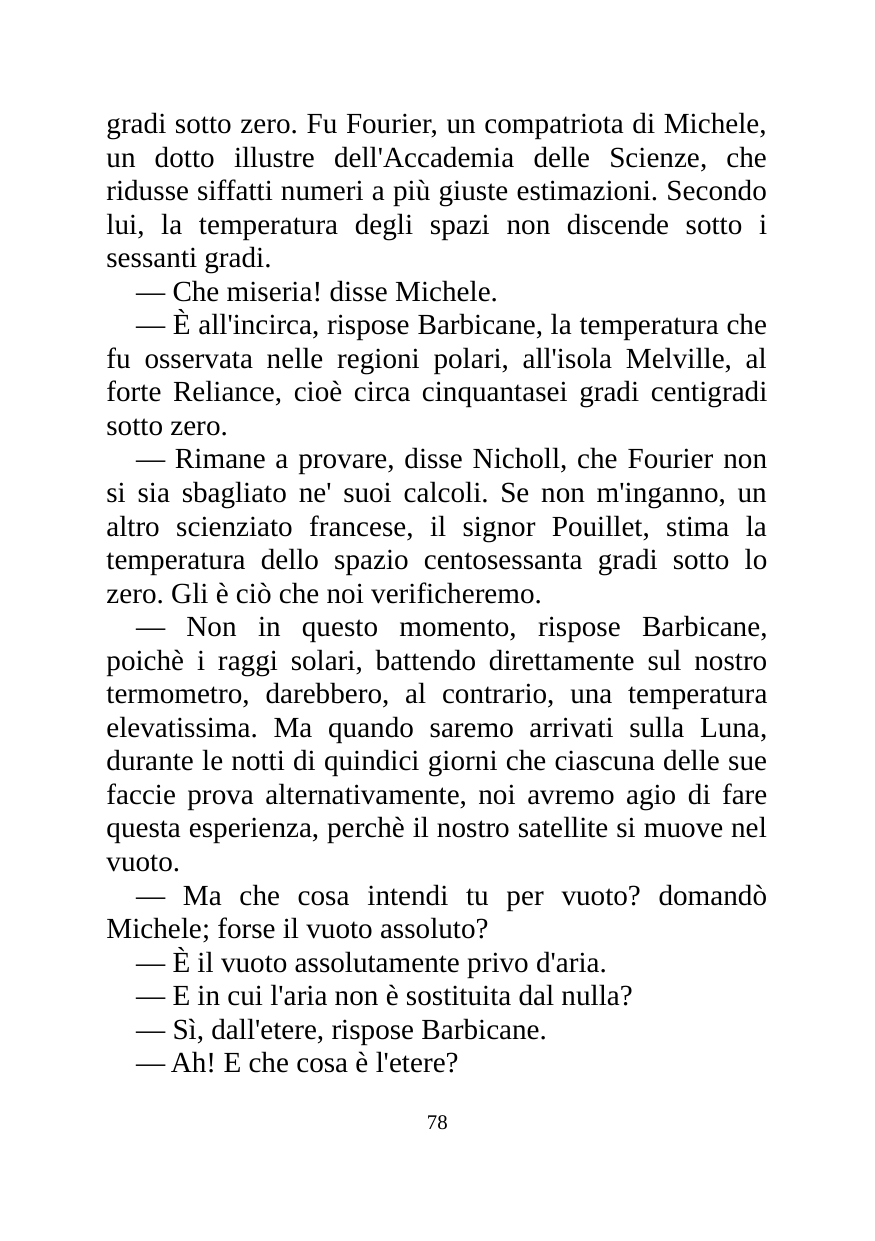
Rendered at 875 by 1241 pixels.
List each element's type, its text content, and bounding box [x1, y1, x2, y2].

text — È all'incirca, rispose Barbicane, la temperatura che fu osservata nelle regioni polari, all'isola Melville, al forte Reliance, cioè circa cinquantasei gradi centigradi sotto zero. [106, 307, 768, 442]
text — E in cui l'aria non è sostituita dal nulla? [106, 978, 768, 1012]
text — Non in questo momento, rispose Barbicane, poichè i raggi solari, battendo direttamente sul nostro termometro, darebbero, al contrario, una temperatura elevatissima. Ma quando saremo arrivati sulla Luna, durante le notti di quindici giorni che ciascuna delle sue faccie prova alternativamente, noi avremo agio di fare questa esperienza, perchè il nostro satellite si muove nel vuoto. [106, 609, 768, 878]
text — Sì, dall'etere, rispose Barbicane. [106, 1012, 768, 1045]
text — È il vuoto assolutamente privo d'aria. [106, 945, 768, 978]
text — Ma che cosa intendi tu per vuoto? domandò Michele; forse il vuoto assoluto? [106, 878, 768, 945]
text gradi sotto zero. Fu Fourier, un compatriota di Michele, un dotto illustre dell'Accademia delle Scienze, che ridusse siffatti numeri a più giuste estimazioni. Secondo lui, la temperatura degli spazi non discende sotto i sessanti gradi. [106, 106, 768, 274]
text — Che miseria! disse Michele. [106, 274, 768, 307]
text — Rimane a provare, disse Nicholl, che Fourier non si sia sbagliato ne' suoi calcoli. Se non m'inganno, un altro scienziato francese, il signor Pouillet, stima la temperatura dello spazio centosessanta gradi sotto lo zero. Gli è ciò che noi verificheremo. [106, 442, 768, 609]
text — Ah! E che cosa è l'etere? [106, 1045, 768, 1079]
